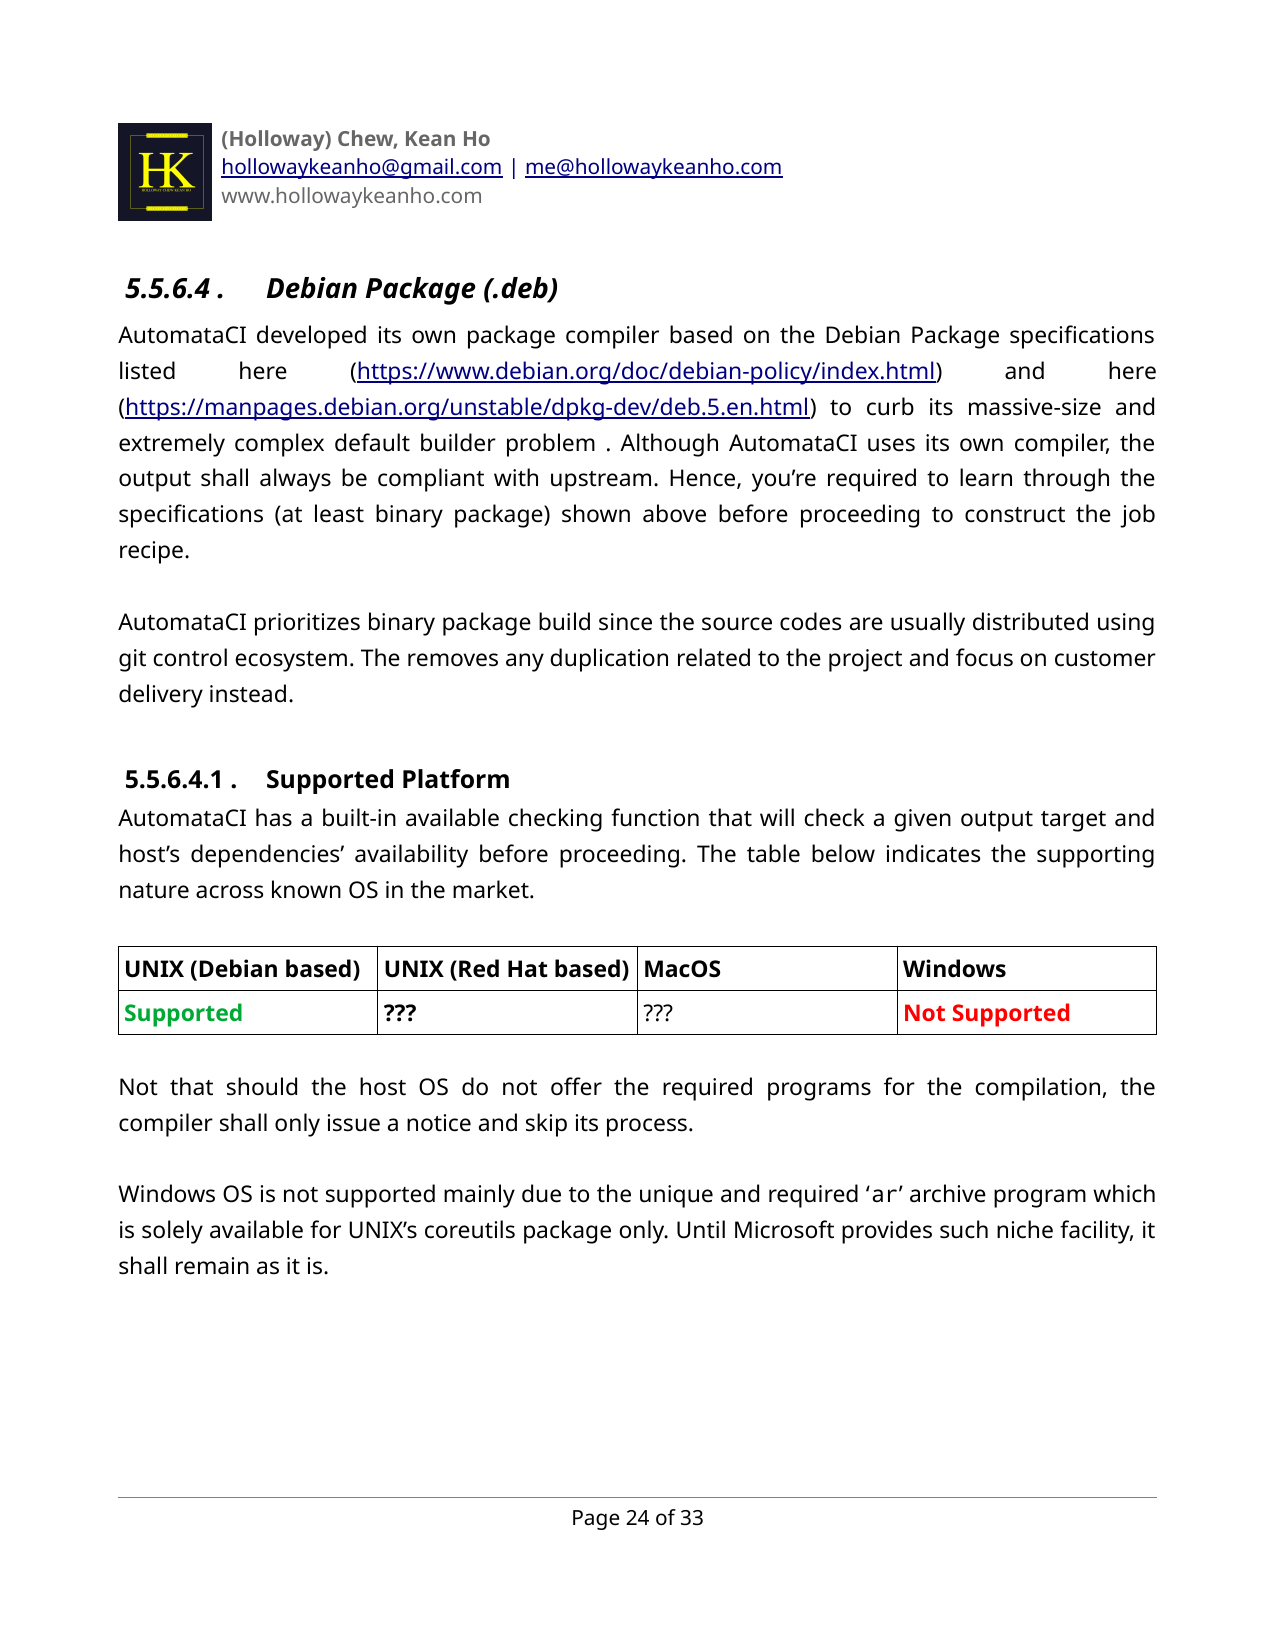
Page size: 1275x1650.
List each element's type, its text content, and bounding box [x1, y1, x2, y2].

table_cell ??? [638, 991, 897, 1034]
table_header MacOS [638, 947, 897, 990]
subtitle Debian Package (.deb) [118, 268, 1157, 306]
text Windows OS is not supported mainly due to the unique and required ‘ar’ archive program which is solely available for UNIX’s coreutils package only. Until Microsoft provides such niche facility, it shall remain as it is. [118, 1178, 1157, 1282]
table_cell Not Supported [898, 991, 1156, 1034]
picture [118, 123, 212, 221]
table_header Windows [898, 947, 1156, 990]
text AutomataCI developed its own package compiler based on the Debian Package specifications listed here (https://www.debian.org/doc/debian-policy/index.html) and here (https://manpages.debian.org/unstable/dpkg-dev/deb.5.en.html) to curb its massive-size and extremely complex default builder problem . Although AutomataCI uses its own compiler, the output shall always be compliant with upstream. Hence, you’re required to learn through the specifications (at least binary package) shown above before proceeding to construct the job recipe. [118, 319, 1157, 566]
subtitle Supported Platform [118, 762, 1157, 796]
text Not that should the host OS do not offer the required programs for the compilation, the compiler shall only issue a notice and skip its process. [118, 1071, 1157, 1138]
table_cell ??? [378, 991, 637, 1034]
table_cell Supported [119, 991, 377, 1034]
table_header UNIX (Red Hat based) [378, 947, 637, 990]
text AutomataCI has a built-in available checking function that will check a given output target and host’s dependencies’ availability before proceeding. The table below indicates the supporting nature across known OS in the market. [118, 802, 1157, 906]
text AutomataCI prioritizes binary package build since the source codes are usually distributed using git control ecosystem. The removes any duplication related to the project and focus on customer delivery instead. [118, 606, 1157, 709]
table_header UNIX (Debian based) [119, 947, 377, 990]
